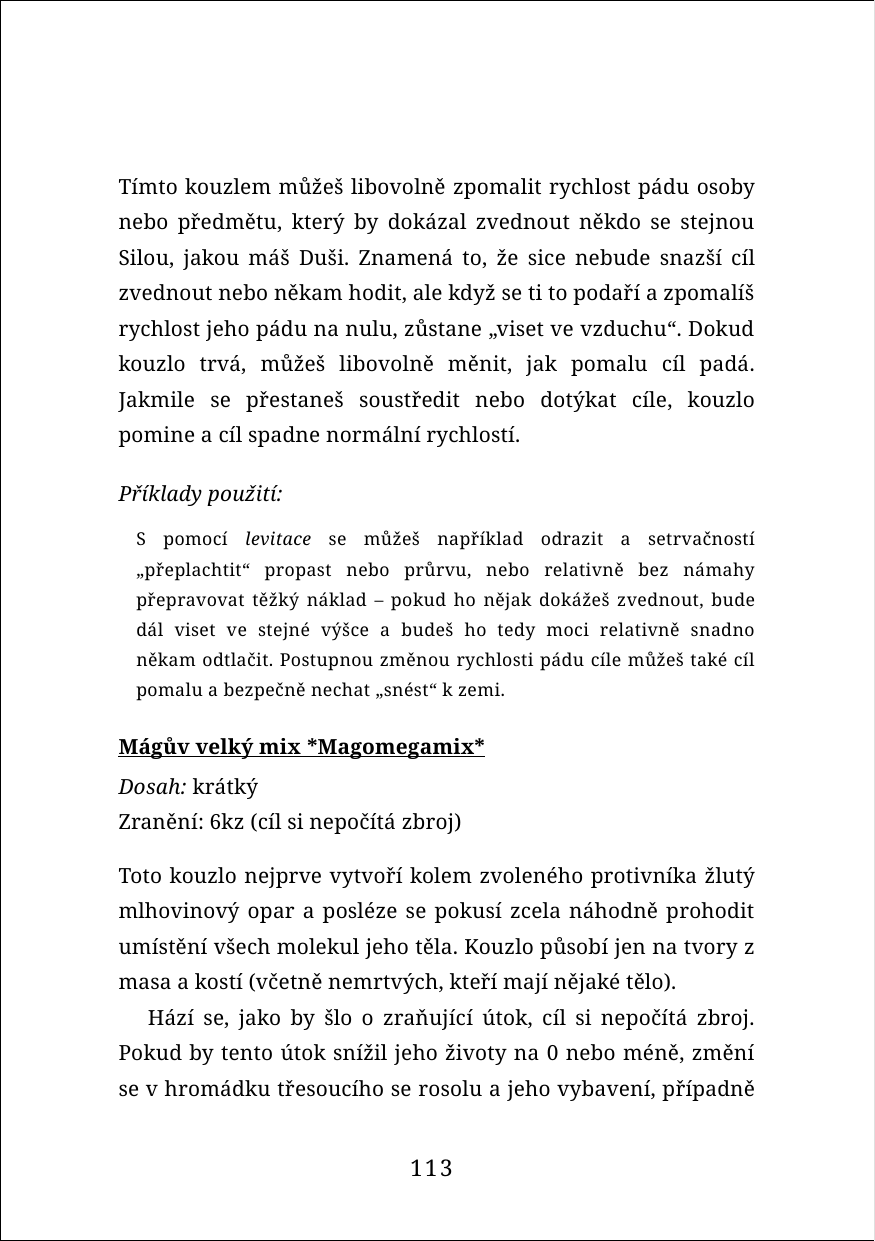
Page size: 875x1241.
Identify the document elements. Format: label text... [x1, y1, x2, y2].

text Dosah: krátký Zranění: 6kz (cíl si nepočítá zbroj) [118, 772, 756, 836]
text S pomocí levitace se můžeš například odrazit a setrvačností „přeplachtit“ propast nebo průrvu, nebo relativně bez námahy přepravovat těžký náklad – pokud ho nějak dokážeš zvednout, bude dál viset ve stejné výšce a budeš ho tedy moci relativně snadno někam odtlačit. Postupnou změnou rychlosti pádu cíle můžeš také cíl pomalu a bezpečně nechat „snést“ k zemi. [136, 527, 756, 702]
text Tímto kouzlem můžeš libovolně zpomalit rychlost pádu osoby nebo předmětu, který by dokázal zvednout někdo se stejnou Silou, jakou máš Duši. Znamená to, že sice nebude snazší cíl zvednout nebo někam hodit, ale když se ti to podaří a zpomalíš rychlost jeho pádu na nulu, zůstane „viset ve vzduchu“. Dokud kouzlo trvá, můžeš libovolně měnit, jak pomalu cíl padá. Jakmile se přestaneš soustředit nebo dotýkat cíle, kouzlo pomine a cíl spadne normální rychlostí. [118, 172, 756, 449]
subtitle Mágův velký mix *Magomegamix* [118, 732, 756, 760]
text Toto kouzlo nejprve vytvoří kolem zvoleného protivníka žlutý mlhovinový opar a posléze se pokusí zcela náhodně prohodit umístění všech molekul jeho těla. Kouzlo působí jen na tvory z masa a kostí (včetně nemrtvých, kteří mají nějaké tělo). Hází se, jako by šlo o zraňující útok, cíl si nepočítá zbroj. Pokud by tento útok snížil jeho životy na 0 nebo méně, změní se v hromádku třesoucího se rosolu a jeho vybavení, případně [118, 861, 756, 1102]
text Příklady použití: [118, 479, 756, 508]
